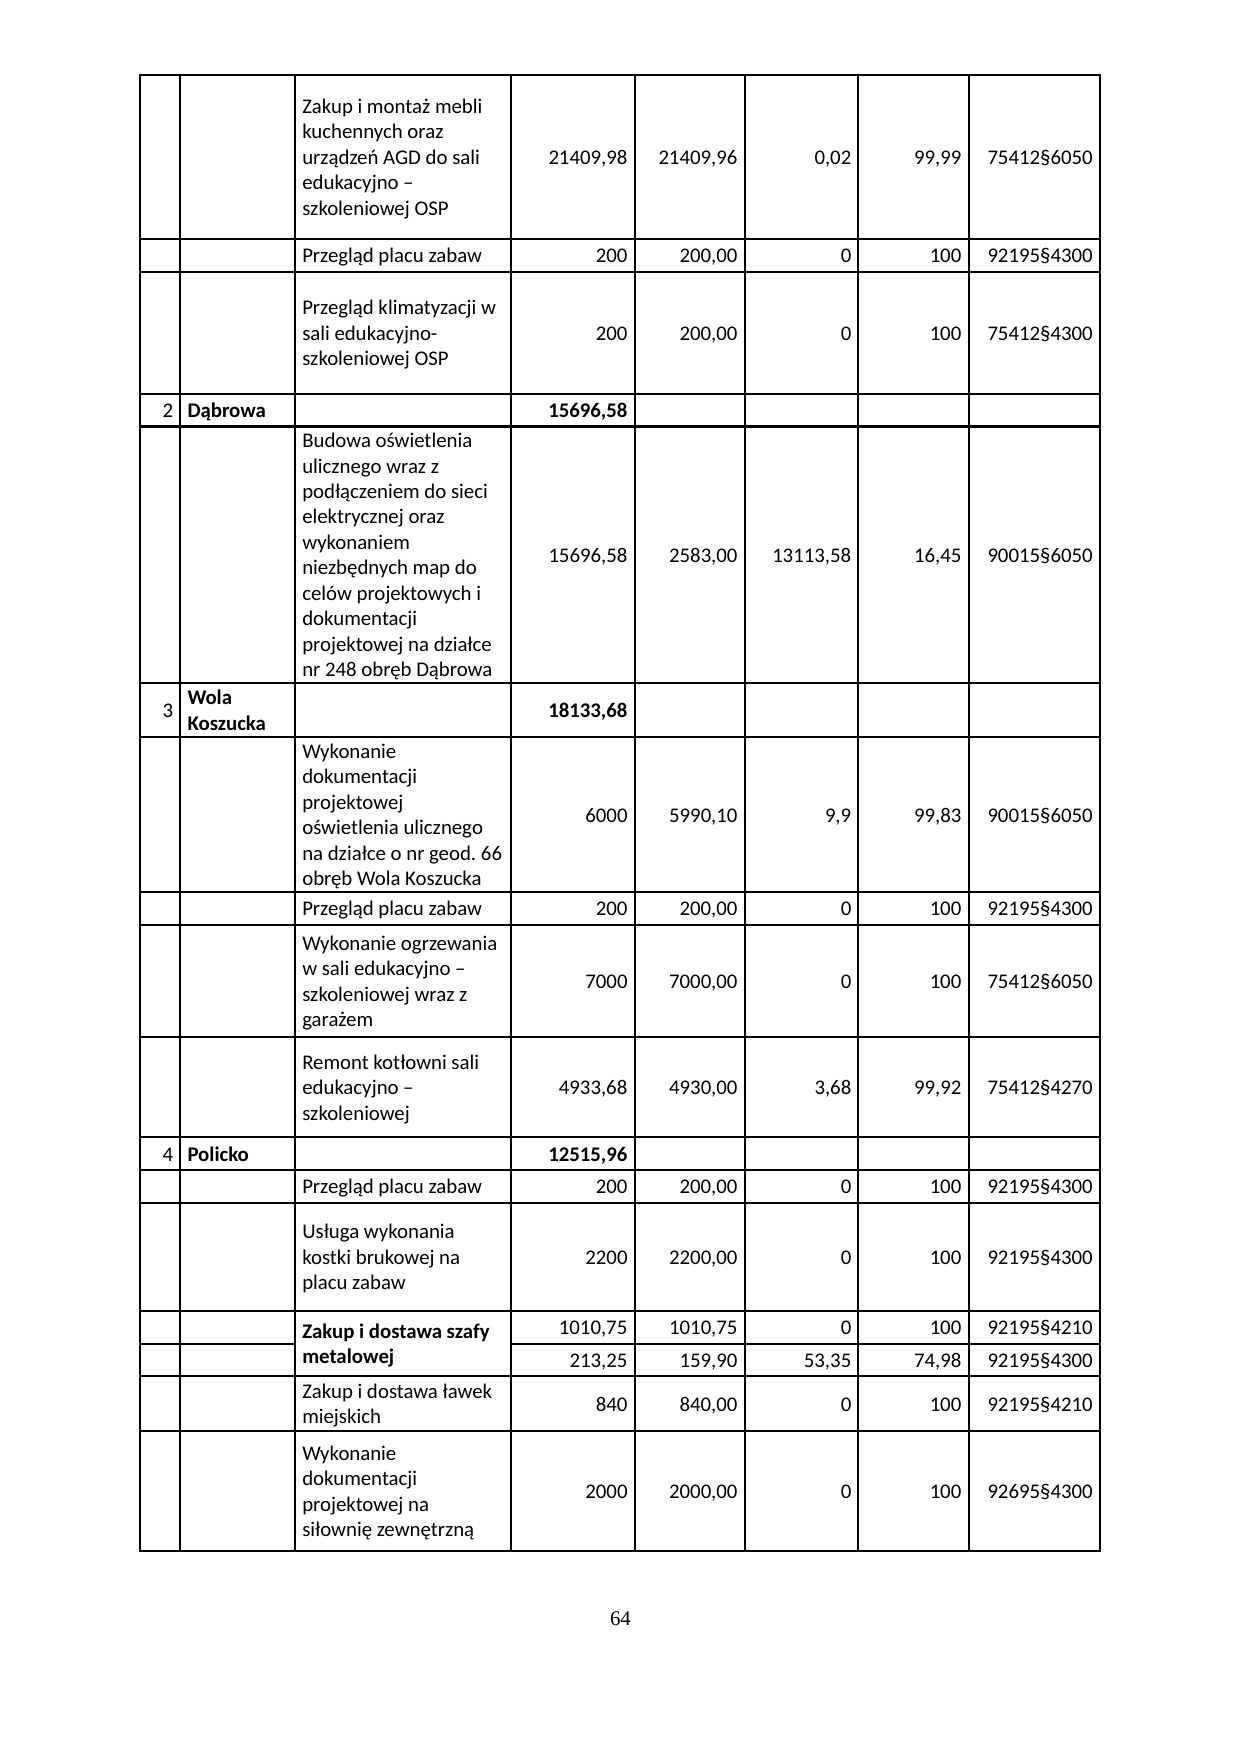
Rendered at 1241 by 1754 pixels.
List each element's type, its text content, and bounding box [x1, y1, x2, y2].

table_cell 4930,00 [636, 1038, 744, 1136]
table_cell [141, 240, 179, 271]
table_cell 100 [859, 1377, 968, 1430]
table_cell 92195§4300 [970, 240, 1099, 271]
table_cell 0 [746, 1377, 857, 1430]
table_cell 16,45 [859, 428, 968, 682]
table_cell [141, 1204, 179, 1309]
table_cell 7000,00 [636, 926, 744, 1036]
table_cell [181, 893, 294, 924]
table_cell Budowa oświetlenia ulicznego wraz z podłączeniem do sieci elektrycznej oraz wykonaniem niezbędnych map do celów projektowych i dokumentacji projektowej na działce nr 248 obręb Dąbrowa [296, 428, 510, 682]
table_cell 200 [512, 240, 634, 271]
table_cell [181, 1038, 294, 1136]
table_cell [746, 684, 857, 736]
table_cell 75412§4270 [970, 1038, 1099, 1136]
table_cell Policko [181, 1138, 294, 1169]
table_cell [970, 684, 1099, 736]
table_cell 92695§4300 [970, 1432, 1099, 1550]
table_cell Usługa wykonania kostki brukowej na placu zabaw [296, 1204, 510, 1309]
table_cell Przegląd placu zabaw [296, 893, 510, 924]
table_cell [141, 1432, 179, 1550]
table_cell Zakup i montaż mebli kuchennych oraz urządzeń AGD do sali edukacyjno – szkoleniowej OSP [296, 76, 510, 238]
table_cell 92195§4300 [970, 1204, 1099, 1309]
table_cell 0 [746, 926, 857, 1036]
table_cell [181, 1171, 294, 1202]
table_cell [181, 926, 294, 1036]
table_cell 200 [512, 893, 634, 924]
table_cell 2583,00 [636, 428, 744, 682]
table_cell [859, 395, 968, 425]
table_cell 75412§4300 [970, 273, 1099, 392]
table_cell 21409,98 [512, 76, 634, 238]
table_cell Dąbrowa [181, 395, 294, 425]
table_cell 0 [746, 1312, 857, 1342]
table_cell 213,25 [512, 1345, 634, 1375]
table_cell 840 [512, 1377, 634, 1430]
table_cell [636, 1138, 744, 1169]
table_cell 2200 [512, 1204, 634, 1309]
table_cell 100 [859, 273, 968, 392]
table_cell 2 [141, 395, 179, 425]
table_cell Wykonanie dokumentacji projektowej oświetlenia ulicznego na działce o nr geod. 66 obręb Wola Koszucka [296, 738, 510, 891]
table_cell 100 [859, 893, 968, 924]
table_cell [746, 1138, 857, 1169]
table_cell 200 [512, 1171, 634, 1202]
table_cell [181, 76, 294, 238]
table_cell 90015§6050 [970, 738, 1099, 891]
table_cell 1010,75 [636, 1312, 744, 1342]
table_cell 15696,58 [512, 395, 634, 425]
table_cell [181, 1432, 294, 1550]
table_cell 92195§4210 [970, 1312, 1099, 1342]
table_cell 74,98 [859, 1345, 968, 1375]
table_cell [296, 395, 510, 425]
table_cell [141, 428, 179, 682]
table_cell [181, 738, 294, 891]
table_cell 100 [859, 1432, 968, 1550]
table_cell 0 [746, 1171, 857, 1202]
table_cell 0 [746, 273, 857, 392]
table_cell [181, 1312, 294, 1342]
table_cell [141, 738, 179, 891]
table_cell 0 [746, 1432, 857, 1550]
table_cell [296, 1138, 510, 1169]
table_cell 2000,00 [636, 1432, 744, 1550]
table_cell 100 [859, 1171, 968, 1202]
table_cell 2000 [512, 1432, 634, 1550]
table_cell 200,00 [636, 1171, 744, 1202]
table_cell 92195§4300 [970, 893, 1099, 924]
table_cell [636, 395, 744, 425]
table_cell 90015§6050 [970, 428, 1099, 682]
table_cell 840,00 [636, 1377, 744, 1430]
table_cell Wykonanie ogrzewania w sali edukacyjno – szkoleniowej wraz z garażem [296, 926, 510, 1036]
table_cell [141, 1345, 179, 1375]
table_cell 2200,00 [636, 1204, 744, 1309]
table_cell 99,92 [859, 1038, 968, 1136]
table_cell 200,00 [636, 273, 744, 392]
table_cell [141, 926, 179, 1036]
table_cell 53,35 [746, 1345, 857, 1375]
table_cell 0 [746, 893, 857, 924]
table_cell 100 [859, 1204, 968, 1309]
table_cell [181, 428, 294, 682]
table_cell Wykonanie dokumentacji projektowej na siłownię zewnętrzną [296, 1432, 510, 1550]
table_cell Zakup i dostawa szafy metalowej [296, 1312, 510, 1375]
table_cell Przegląd klimatyzacji w sali edukacyjno- szkoleniowej OSP [296, 273, 510, 392]
table_cell [859, 1138, 968, 1169]
table_cell 7000 [512, 926, 634, 1036]
table_cell 99,99 [859, 76, 968, 238]
table_cell [296, 684, 510, 736]
table_cell [746, 395, 857, 425]
table_cell Przegląd placu zabaw [296, 240, 510, 271]
table_cell 75412§6050 [970, 926, 1099, 1036]
table_cell [141, 1171, 179, 1202]
table_cell 100 [859, 1312, 968, 1342]
table_cell 92195§4300 [970, 1171, 1099, 1202]
table_cell [141, 1312, 179, 1342]
table_cell [141, 1038, 179, 1136]
table_cell 159,90 [636, 1345, 744, 1375]
table_cell [636, 684, 744, 736]
table_cell 5990,10 [636, 738, 744, 891]
table_cell [141, 76, 179, 238]
table_cell Wola Koszucka [181, 684, 294, 736]
table_cell 15696,58 [512, 428, 634, 682]
table_cell [970, 395, 1099, 425]
table_cell Zakup i dostawa ławek miejskich [296, 1377, 510, 1430]
table_cell 12515,96 [512, 1138, 634, 1169]
table_cell 21409,96 [636, 76, 744, 238]
table_cell 4 [141, 1138, 179, 1169]
table_cell Przegląd placu zabaw [296, 1171, 510, 1202]
table_cell 13113,58 [746, 428, 857, 682]
table_cell [181, 1204, 294, 1309]
table_cell Remont kotłowni sali edukacyjno – szkoleniowej [296, 1038, 510, 1136]
table_cell [141, 1377, 179, 1430]
table_cell 18133,68 [512, 684, 634, 736]
table_cell 75412§6050 [970, 76, 1099, 238]
table_cell [141, 893, 179, 924]
table_cell 1010,75 [512, 1312, 634, 1342]
table_cell 9,9 [746, 738, 857, 891]
table_cell [970, 1138, 1099, 1169]
table_cell [141, 273, 179, 392]
table_cell 0 [746, 240, 857, 271]
table_cell 100 [859, 926, 968, 1036]
table_cell 99,83 [859, 738, 968, 891]
table_cell 92195§4300 [970, 1345, 1099, 1375]
table_cell [181, 1377, 294, 1430]
table_cell 4933,68 [512, 1038, 634, 1136]
table_cell 200,00 [636, 893, 744, 924]
table_cell [181, 273, 294, 392]
table_cell 92195§4210 [970, 1377, 1099, 1430]
table_cell 0 [746, 1204, 857, 1309]
table_cell 3 [141, 684, 179, 736]
table_cell [859, 684, 968, 736]
table_cell 200 [512, 273, 634, 392]
table_cell 6000 [512, 738, 634, 891]
table_cell 200,00 [636, 240, 744, 271]
table_cell 0,02 [746, 76, 857, 238]
table_cell [181, 1345, 294, 1375]
table_cell 100 [859, 240, 968, 271]
table_cell 3,68 [746, 1038, 857, 1136]
table_cell [181, 240, 294, 271]
